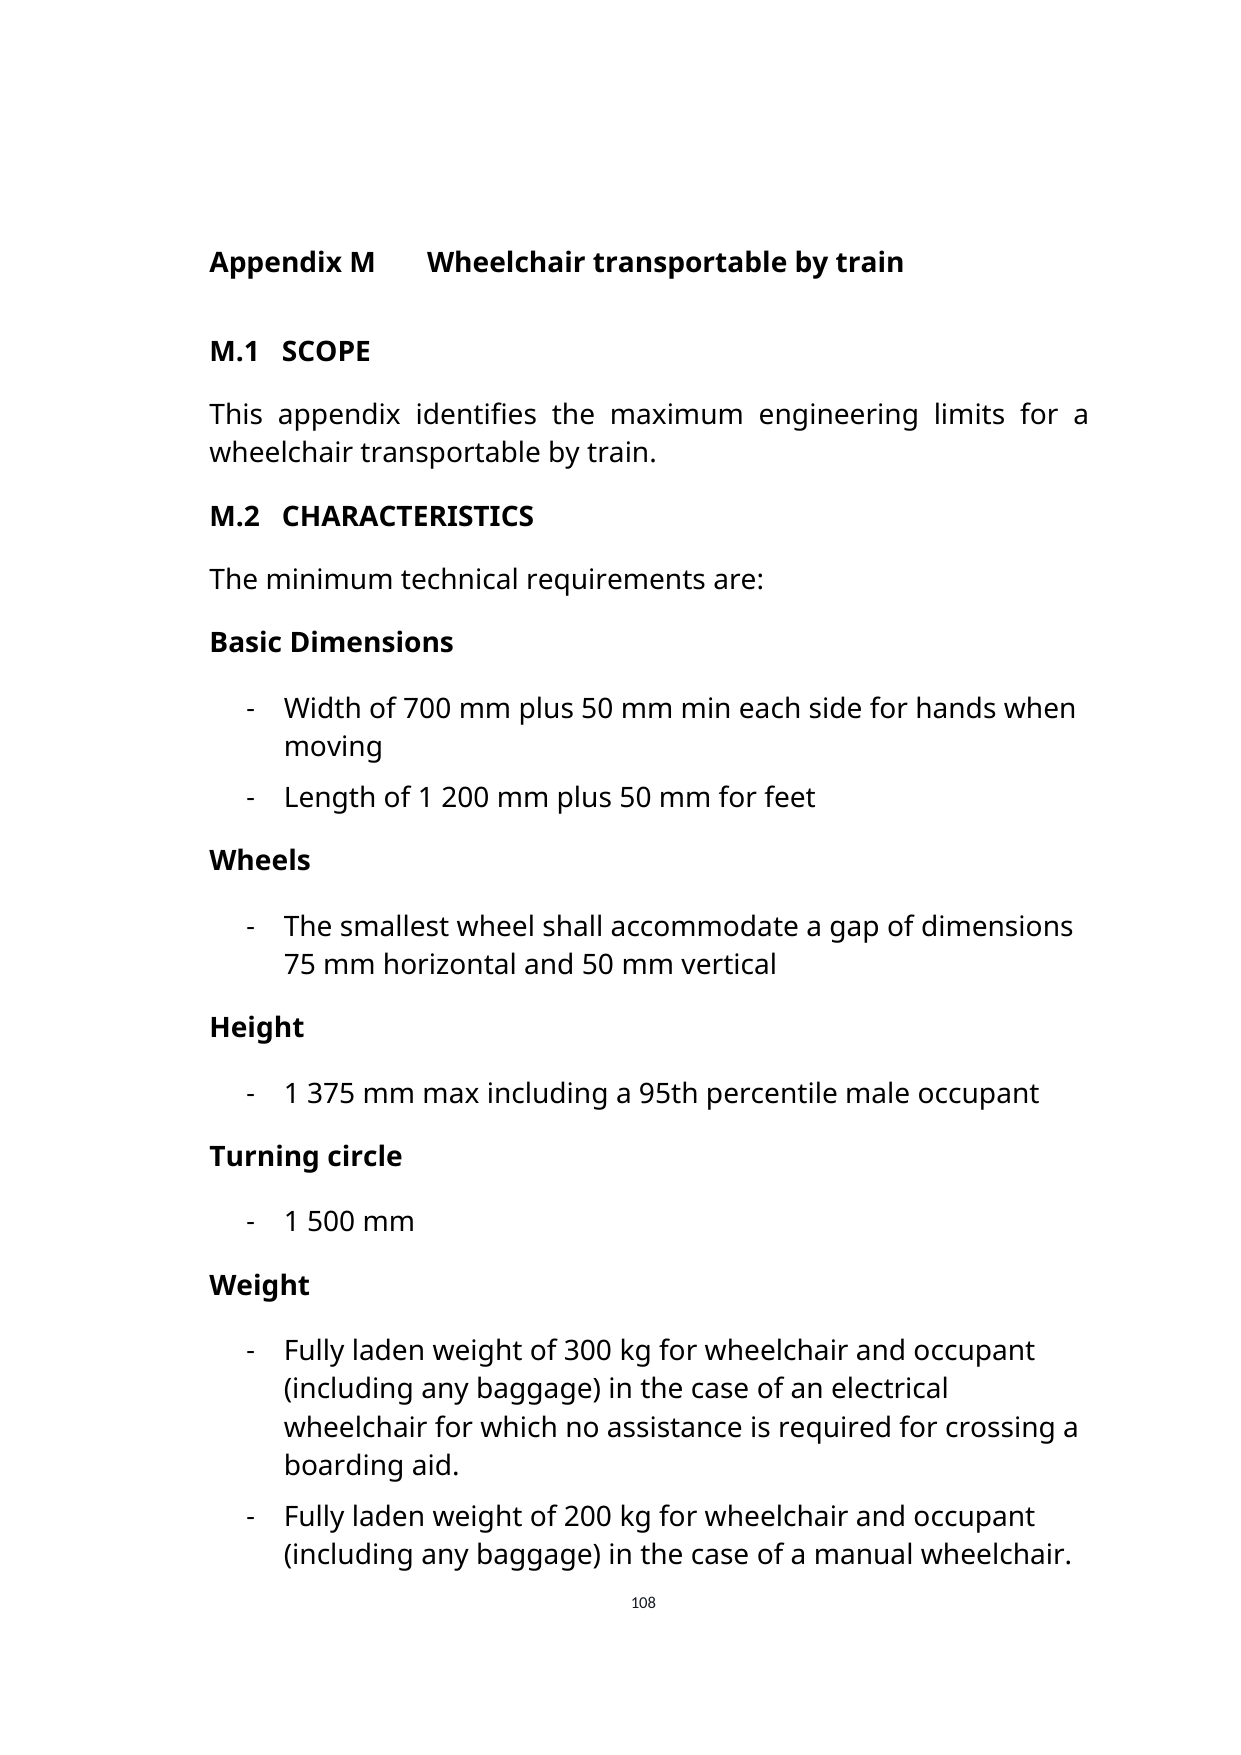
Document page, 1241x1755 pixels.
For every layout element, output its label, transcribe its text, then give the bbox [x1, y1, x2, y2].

text M.1 SCOPE [209, 331, 1090, 369]
list Wheelchair transportable by train [209, 242, 1090, 281]
text Height [209, 1007, 1090, 1046]
text Weight [209, 1265, 1090, 1303]
list Fully laden weight of 200 kg for wheelchair and occupant (including any baggage) in the case of a manual wheelchair. [246, 1496, 1090, 1573]
text This appendix identifies the maximum engineering limits for a wheelchair transportable by train. [209, 394, 1090, 471]
list 1 375 mm max including a 95th percentile male occupant [246, 1073, 1090, 1111]
text The minimum technical requirements are: [209, 559, 1090, 597]
list 1 500 mm [246, 1202, 1090, 1240]
list The smallest wheel shall accommodate a gap of dimensions 75 mm horizontal and 50 mm vertical [246, 906, 1090, 982]
list Width of 700 mm plus 50 mm min each side for hands when moving [246, 688, 1090, 764]
text M.2 CHARACTERISTICS [209, 496, 1090, 534]
list Fully laden weight of 300 kg for wheelchair and occupant (including any baggage) in the case of an electrical wheelchair for which no assistance is required for crossing a boarding aid. [246, 1330, 1090, 1484]
text Basic Dimensions [209, 622, 1090, 661]
text Turning circle [209, 1136, 1090, 1174]
text Wheels [209, 840, 1090, 879]
list Length of 1 200 mm plus 50 mm for feet [246, 777, 1090, 815]
